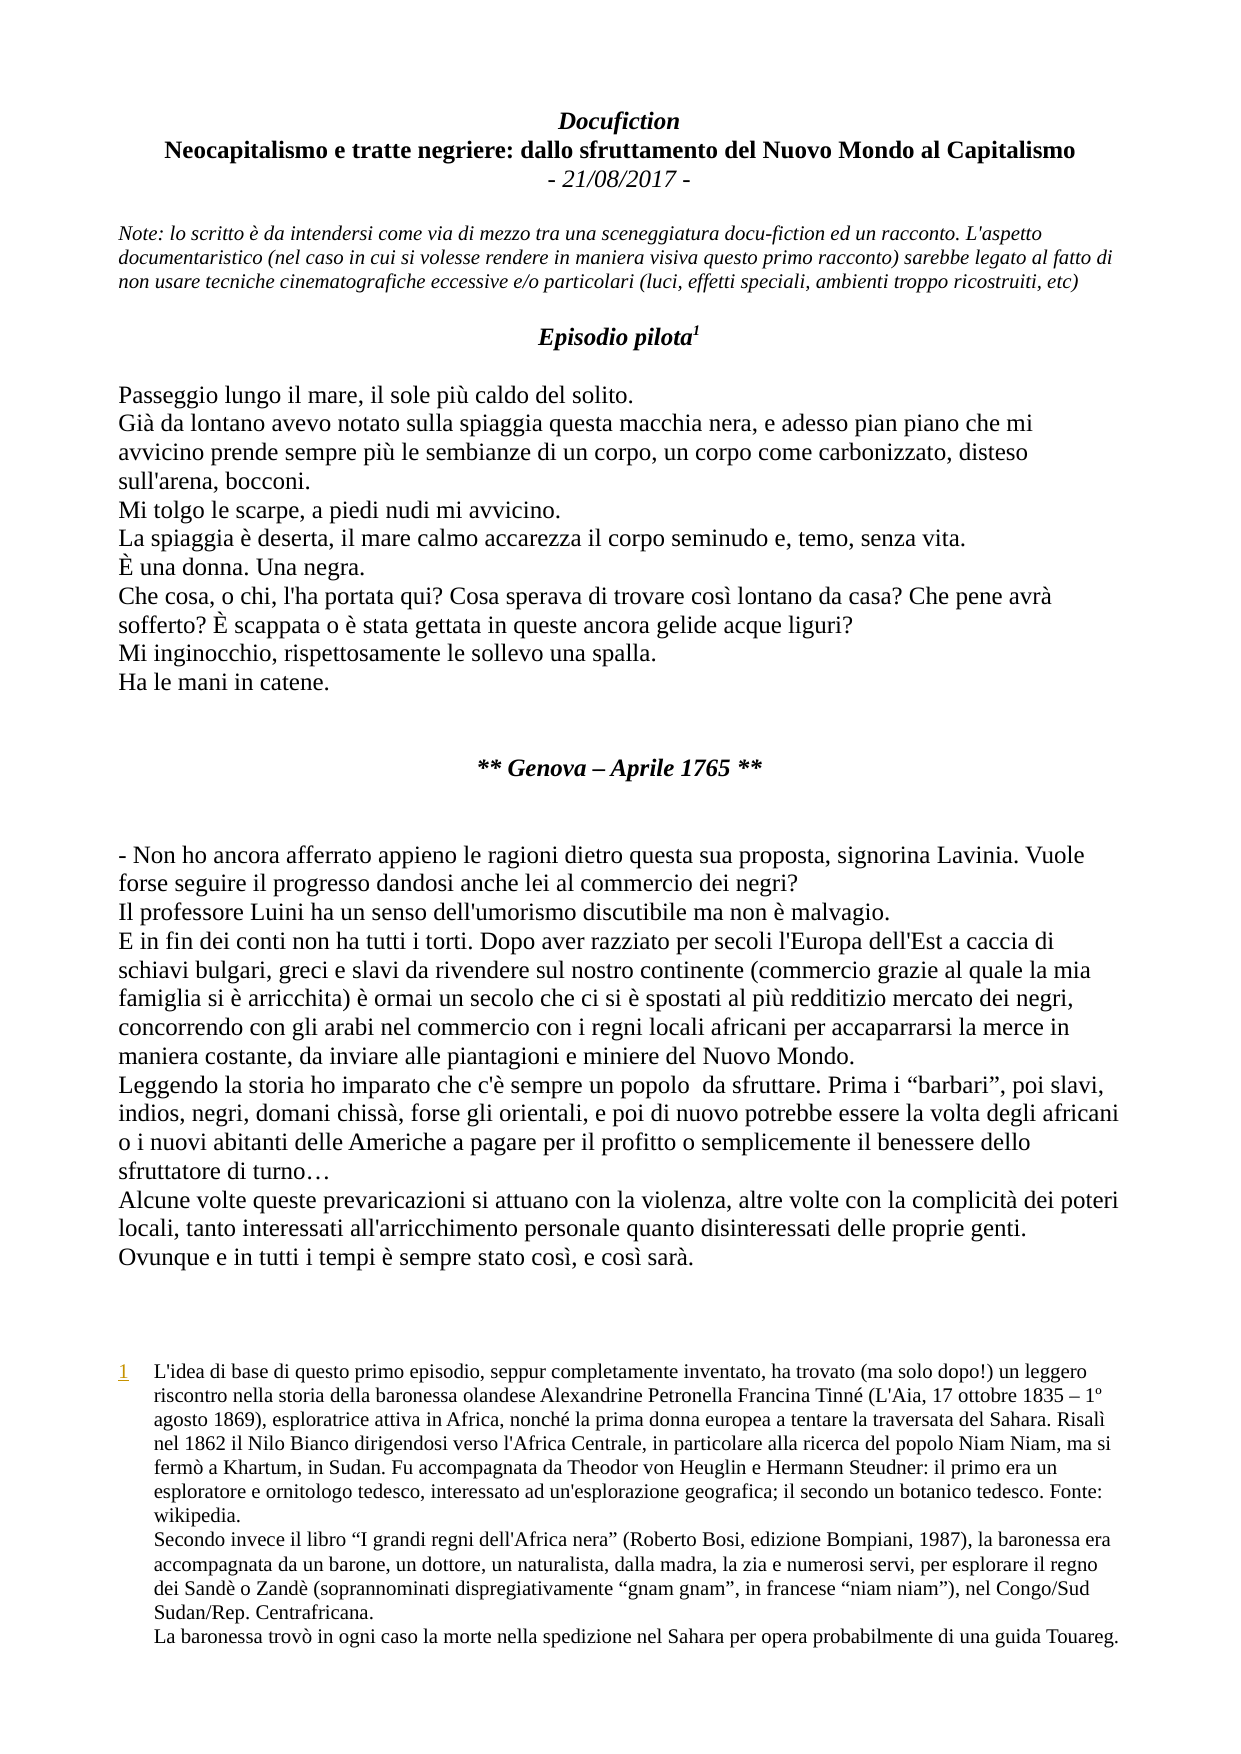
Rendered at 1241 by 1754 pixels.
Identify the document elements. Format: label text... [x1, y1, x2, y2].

text Secondo invece il libro “I grandi regni dell'Africa nera” (Roberto Bosi, edizione Bompiani, 1987), la baronessa era accompagnata da un barone, un dottore, un naturalista, dalla madra, la zia e numerosi servi, per esplorare il regno dei Sandè o Zandè (soprannominati dispregiativamente “gnam gnam”, in francese “niam niam”), nel Congo/Sud Sudan/Rep. Centrafricana. [118, 1527, 1122, 1624]
text Neocapitalismo e tratte negriere: dallo sfruttamento del Nuovo Mondo al Capitalismo [118, 135, 1122, 164]
text Alcune volte queste prevaricazioni si attuano con la violenza, altre volte con la complicità dei poteri locali, tanto interessati all'arricchimento personale quanto disinteressati delle proprie genti. Ovunque e in tutti i tempi è sempre stato così, e così sarà. [118, 1185, 1122, 1271]
text Leggendo la storia ho imparato che c'è sempre un popolo da sfruttare. Prima i “barbari”, poi slavi, indios, negri, domani chissà, forse gli orientali, e poi di nuovo potrebbe essere la volta degli africani o i nuovi abitanti delle Americhe a pagare per il profitto o semplicemente il benessere dello sfruttatore di turno… [118, 1070, 1122, 1185]
text La baronessa trovò in ogni caso la morte nella spedizione nel Sahara per opera probabilmente di una guida Touareg. [118, 1624, 1122, 1648]
text ** Genova – Aprile 1765 ** [118, 753, 1122, 782]
text Già da lontano avevo notato sulla spiaggia questa macchia nera, e adesso pian piano che mi avvicino prende sempre più le sembianze di un corpo, un corpo come carbonizzato, disteso sull'arena, bocconi. [118, 408, 1122, 495]
text Note: lo scritto è da intendersi come via di mezzo tra una sceneggiatura docu-fiction ed un racconto. L'aspetto documentaristico (nel caso in cui si volesse rendere in maniera visiva questo primo racconto) sarebbe legato al fatto di non usare tecniche cinematografiche eccessive e/o particolari (luci, effetti speciali, ambienti troppo ricostruiti, etc) [118, 221, 1122, 293]
text Il professore Luini ha un senso dell'umorismo discutibile ma non è malvagio. [118, 897, 1122, 926]
text L'idea di base di questo primo episodio, seppur completamente inventato, ha trovato (ma solo dopo!) un leggero riscontro nella storia della baronessa olandese Alexandrine Petronella Francina Tinné (L'Aia, 17 ottobre 1835 – 1º agosto 1869), esploratrice attiva in Africa, nonché la prima donna europea a tentare la traversata del Sahara. Risalì nel 1862 il Nilo Bianco dirigendosi verso l'Africa Centrale, in particolare alla ricerca del popolo Niam Niam, ma si fermò a Khartum, in Sudan. Fu accompagnata da Theodor von Heuglin e Hermann Steudner: il primo era un esploratore e ornitologo tedesco, interessato ad un'esplorazione geografica; il secondo un botanico tedesco. Fonte: wikipedia. [118, 1359, 1122, 1527]
text Passeggio lungo il mare, il sole più caldo del solito. [118, 380, 1122, 408]
text - 21/08/2017 - [118, 164, 1122, 192]
text Ha le mani in catene. [118, 667, 1122, 696]
text Episodio pilota [118, 322, 1122, 351]
text Che cosa, o chi, l'ha portata qui? Cosa sperava di trovare così lontano da casa? Che pene avrà sofferto? È scappata o è stata gettata in queste ancora gelide acque liguri? [118, 581, 1122, 638]
text È una donna. Una negra. [118, 552, 1122, 581]
text Mi inginocchio, rispettosamente le sollevo una spalla. [118, 638, 1122, 667]
text - Non ho ancora afferrato appieno le ragioni dietro questa sua proposta, signorina Lavinia. Vuole forse seguire il progresso dandosi anche lei al commercio dei negri? [118, 840, 1122, 897]
text La spiaggia è deserta, il mare calmo accarezza il corpo seminudo e, temo, senza vita. [118, 523, 1122, 552]
text E in fin dei conti non ha tutti i torti. Dopo aver razziato per secoli l'Europa dell'Est a caccia di schiavi bulgari, greci e slavi da rivendere sul nostro continente (commercio grazie al quale la mia famiglia si è arricchita) è ormai un secolo che ci si è spostati al più redditizio mercato dei negri, concorrendo con gli arabi nel commercio con i regni locali africani per accaparrarsi la merce in maniera costante, da inviare alle piantagioni e miniere del Nuovo Mondo. [118, 926, 1122, 1070]
text Mi tolgo le scarpe, a piedi nudi mi avvicino. [118, 495, 1122, 523]
text Docufiction [118, 106, 1122, 135]
